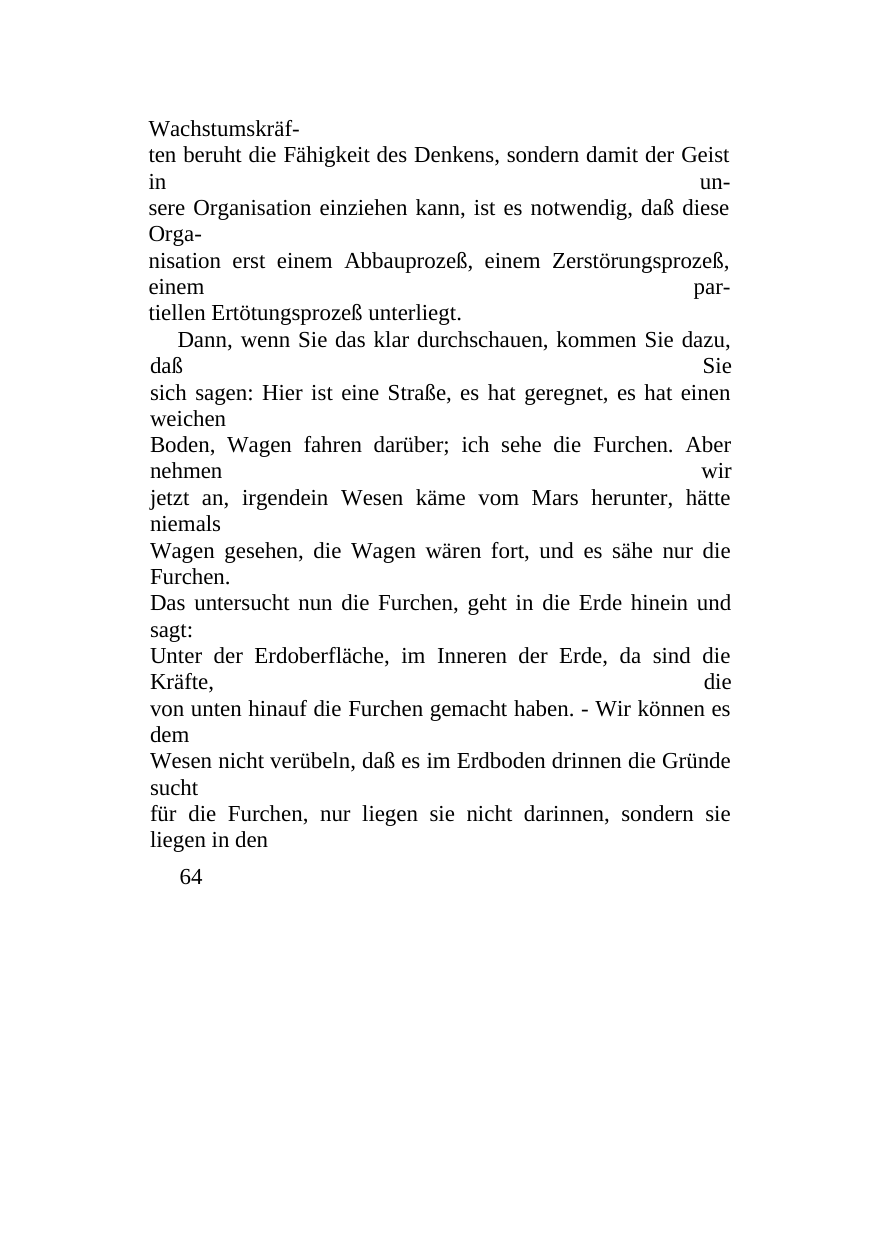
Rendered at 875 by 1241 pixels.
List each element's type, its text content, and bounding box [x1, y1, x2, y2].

text 64 [179, 863, 732, 890]
text Dann, wenn Sie das klar durchschauen, kommen Sie dazu, daß Sie sich sagen: Hier ist eine Straße, es hat geregnet, es hat einen weichen Boden, Wagen fahren darüber; ich sehe die Furchen. Aber nehmen wir jetzt an, irgendein Wesen käme vom Mars herunter, hätte niemals Wagen gesehen, die Wagen wären fort, und es sähe nur die Furchen. Das untersucht nun die Furchen, geht in die Erde hinein und sagt: Unter der Erdoberfläche, im Inneren der Erde, da sind die Kräfte, die von unten hinauf die Furchen gemacht haben. - Wir können es dem Wesen nicht verübeln, daß es im Erdboden drinnen die Gründe sucht für die Furchen, nur liegen sie nicht darinnen, sondern sie liegen in den [150, 326, 732, 853]
text Wachstumskräf- ten beruht die Fähigkeit des Denkens, sondern damit der Geist in un- sere Organisation einziehen kann, ist es notwendig, daß diese Orga- nisation erst einem Abbauprozeß, einem Zerstörungsprozeß, einem par- tiellen Ertötungsprozeß unterliegt. [148, 115, 730, 326]
